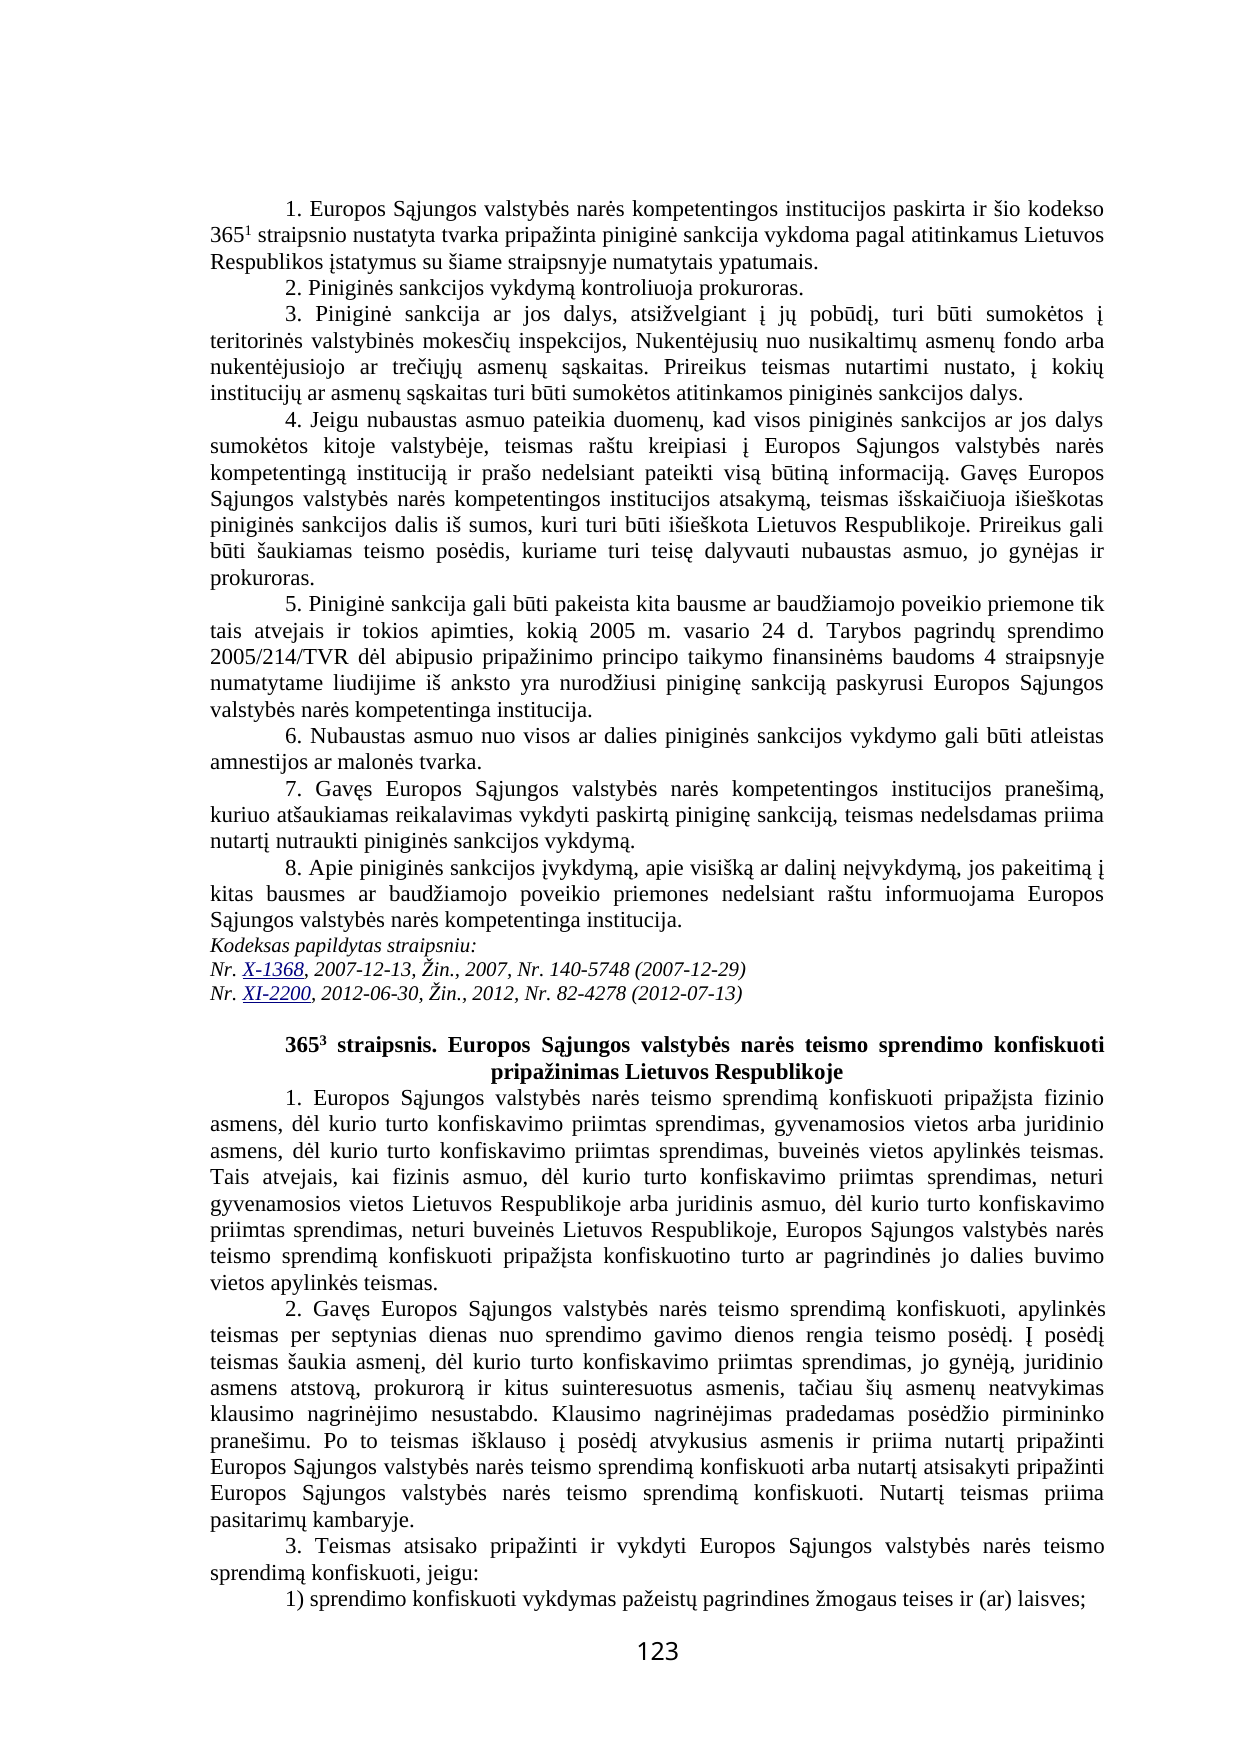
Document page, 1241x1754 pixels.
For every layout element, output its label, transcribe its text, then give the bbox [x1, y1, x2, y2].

text 1. Europos Sąjungos valstybės narės teismo sprendimą konfiskuoti pripažįsta fizinio asmens, dėl kurio turto konfiskavimo priimtas sprendimas, gyvenamosios vietos arba juridinio asmens, dėl kurio turto konfiskavimo priimtas sprendimas, buveinės vietos apylinkės teismas. Tais atvejais, kai fizinis asmuo, dėl kurio turto konfiskavimo priimtas sprendimas, neturi gyvenamosios vietos Lietuvos Respublikoje arba juridinis asmuo, dėl kurio turto konfiskavimo priimtas sprendimas, neturi buveinės Lietuvos Respublikoje, Europos Sąjungos valstybės narės teismo sprendimą konfiskuoti pripažįsta konfiskuotino turto ar pagrindinės jo dalies buvimo vietos apylinkės teismas. [210, 1084, 1106, 1295]
text 4. Jeigu nubaustas asmuo pateikia duomenų, kad visos piniginės sankcijos ar jos dalys sumokėtos kitoje valstybėje, teismas raštu kreipiasi į Europos Sąjungos valstybės narės kompetentingą instituciją ir prašo nedelsiant pateikti visą būtiną informaciją. Gavęs Europos Sąjungos valstybės narės kompetentingos institucijos atsakymą, teismas išskaičiuoja išieškotas piniginės sankcijos dalis iš sumos, kuri turi būti išieškota Lietuvos Respublikoje. Prireikus gali būti šaukiamas teismo posėdis, kuriame turi teisę dalyvauti nubaustas asmuo, jo gynėjas ir prokuroras. [210, 406, 1106, 590]
text Nr. XI-2200, 2012-06-30, Žin., 2012, Nr. 82-4278 (2012-07-13) [210, 981, 1106, 1005]
text 5. Piniginė sankcija gali būti pakeista kita bausme ar baudžiamojo poveikio priemone tik tais atvejais ir tokios apimties, kokią 2005 m. vasario 24 d. Tarybos pagrindų sprendimo 2005/214/TVR dėl abipusio pripažinimo principo taikymo finansinėms baudoms 4 straipsnyje numatytame liudijime iš anksto yra nurodžiusi piniginę sankciją paskyrusi Europos Sąjungos valstybės narės kompetentinga institucija. [210, 590, 1106, 722]
text 3. Teismas atsisako pripažinti ir vykdyti Europos Sąjungos valstybės narės teismo sprendimą konfiskuoti, jeigu: [210, 1532, 1106, 1585]
text 3653 straipsnis. Europos Sąjungos valstybės narės teismo sprendimo konfiskuoti pripažinimas Lietuvos Respublikoje [285, 1031, 1106, 1084]
text 2. Piniginės sankcijos vykdymą kontroliuoja prokuroras. [210, 274, 1106, 300]
text 2. Gavęs Europos Sąjungos valstybės narės teismo sprendimą konfiskuoti, apylinkės teismas per septynias dienas nuo sprendimo gavimo dienos rengia teismo posėdį. Į posėdį teismas šaukia asmenį, dėl kurio turto konfiskavimo priimtas sprendimas, jo gynėją, juridinio asmens atstovą, prokurorą ir kitus suinteresuotus asmenis, tačiau šių asmenų neatvykimas klausimo nagrinėjimo nesustabdo. Klausimo nagrinėjimas pradedamas posėdžio pirmininko pranešimu. Po to teismas išklauso į posėdį atvykusius asmenis ir priima nutartį pripažinti Europos Sąjungos valstybės narės teismo sprendimą konfiskuoti arba nutartį atsisakyti pripažinti Europos Sąjungos valstybės narės teismo sprendimą konfiskuoti. Nutartį teismas priima pasitarimų kambaryje. [210, 1295, 1106, 1532]
text 1) sprendimo konfiskuoti vykdymas pažeistų pagrindines žmogaus teises ir (ar) laisves; [210, 1585, 1106, 1611]
text Nr. X-1368, 2007-12-13, Žin., 2007, Nr. 140-5748 (2007-12-29) [210, 957, 1106, 981]
text 3. Piniginė sankcija ar jos dalys, atsižvelgiant į jų pobūdį, turi būti sumokėtos į teritorinės valstybinės mokesčių inspekcijos, Nukentėjusių nuo nusikaltimų asmenų fondo arba nukentėjusiojo ar trečiųjų asmenų sąskaitas. Prireikus teismas nutartimi nustato, į kokių institucijų ar asmenų sąskaitas turi būti sumokėtos atitinkamos piniginės sankcijos dalys. [210, 300, 1106, 406]
text 6. Nubaustas asmuo nuo visos ar dalies piniginės sankcijos vykdymo gali būti atleistas amnestijos ar malonės tvarka. [210, 722, 1106, 775]
text 7. Gavęs Europos Sąjungos valstybės narės kompetentingos institucijos pranešimą, kuriuo atšaukiamas reikalavimas vykdyti paskirtą piniginę sankciją, teismas nedelsdamas priima nutartį nutraukti piniginės sankcijos vykdymą. [210, 775, 1106, 854]
text Kodeksas papildytas straipsniu: [210, 933, 1106, 957]
text 1. Europos Sąjungos valstybės narės kompetentingos institucijos paskirta ir šio kodekso 3651 straipsnio nustatyta tvarka pripažinta piniginė sankcija vykdoma pagal atitinkamus Lietuvos Respublikos įstatymus su šiame straipsnyje numatytais ypatumais. [210, 195, 1106, 274]
text 8. Apie piniginės sankcijos įvykdymą, apie visišką ar dalinį neįvykdymą, jos pakeitimą į kitas bausmes ar baudžiamojo poveikio priemones nedelsiant raštu informuojama Europos Sąjungos valstybės narės kompetentinga institucija. [210, 854, 1106, 933]
